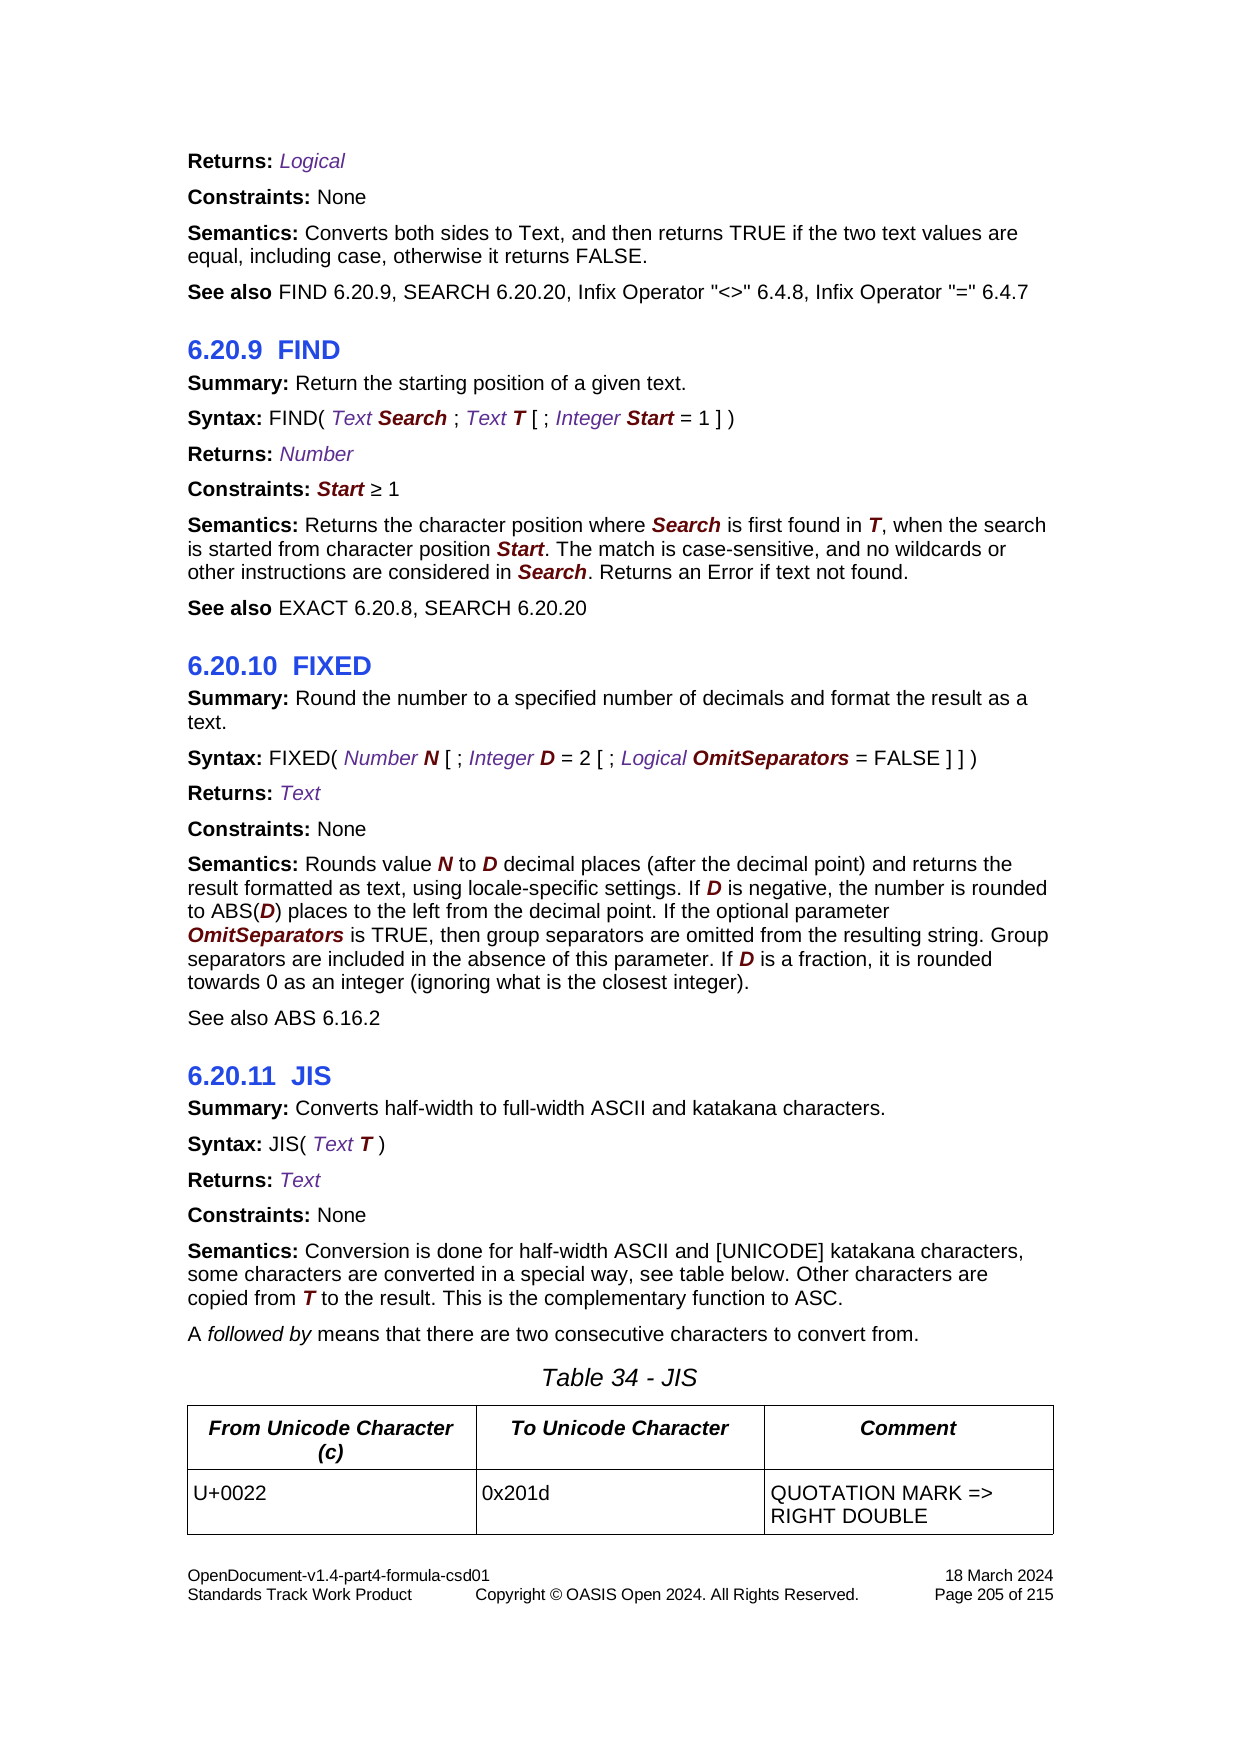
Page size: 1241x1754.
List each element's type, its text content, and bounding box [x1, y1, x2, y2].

text A followed by means that there are two consecutive characters to convert from. [187, 1322, 1053, 1346]
text Semantics: Conversion is done for half-width ASCII and [UNICODE] katakana characters, some characters are converted in a special way, see table below. Other characters are copied from T to the result. This is the complementary function to ASC. [187, 1239, 1053, 1310]
text Semantics: Rounds value N to D decimal places (after the decimal point) and returns the result formatted as text, using locale-specific settings. If D is negative, the number is rounded to ABS(D) places to the left from the decimal point. If the optional parameter OmitSeparators is TRUE, then group separators are omitted from the resulting string. Group separators are included in the absence of this parameter. If D is a fraction, it is rounded towards 0 as an integer (ignoring what is the closest integer). [187, 853, 1053, 994]
table_header Comment [765, 1406, 1053, 1469]
text Returns: Logical [187, 150, 1053, 173]
text Syntax: FIND( Text Search ; Text T [ ; Integer Start = 1 ] ) [187, 407, 1053, 430]
text Constraints: None [187, 1204, 1053, 1227]
text Summary: Converts half-width to full-width ASCII and katakana characters. [187, 1097, 1053, 1120]
subtitle FIXED [187, 651, 1053, 681]
text Summary: Round the number to a specified number of decimals and format the result as a text. [187, 687, 1053, 734]
text Constraints: Start ≥ 1 [187, 478, 1053, 501]
text Table 34 - JIS [187, 1364, 1053, 1392]
subtitle JIS [187, 1061, 1053, 1091]
subtitle FIND [187, 335, 1053, 365]
text Returns: Text [187, 1168, 1053, 1192]
table_cell 0x201d [477, 1470, 764, 1534]
text Syntax: FIXED( Number N [ ; Integer D = 2 [ ; Logical OmitSeparators = FALSE ] ] ) [187, 746, 1053, 769]
text Returns: Number [187, 442, 1053, 466]
text See also ABS 6.16.2 [187, 1006, 1053, 1030]
text See also FIND 6.20.9, SEARCH 6.20.20, Infix Operator "<>" 6.4.8, Infix Operator "=" 6.4.7 [187, 280, 1053, 304]
text Returns: Text [187, 782, 1053, 805]
table_cell U+0022 [188, 1470, 476, 1534]
text Constraints: None [187, 186, 1053, 209]
text Syntax: JIS( Text T ) [187, 1132, 1053, 1156]
text Semantics: Converts both sides to Text, and then returns TRUE if the two text values are equal, including case, otherwise it returns FALSE. [187, 221, 1053, 268]
text See also EXACT 6.20.8, SEARCH 6.20.20 [187, 596, 1053, 620]
table_cell QUOTATION MARK => RIGHT DOUBLE [765, 1470, 1053, 1534]
text Semantics: Returns the character position where Search is first found in T, when the search is started from character position Start. The match is case-sensitive, and no wildcards or other instructions are considered in Search. Returns an Error if text not found. [187, 513, 1053, 584]
table_header To Unicode Character [477, 1406, 764, 1469]
text Constraints: None [187, 817, 1053, 841]
table_header From Unicode Character (c) [188, 1406, 476, 1469]
text Summary: Return the starting position of a given text. [187, 371, 1053, 394]
